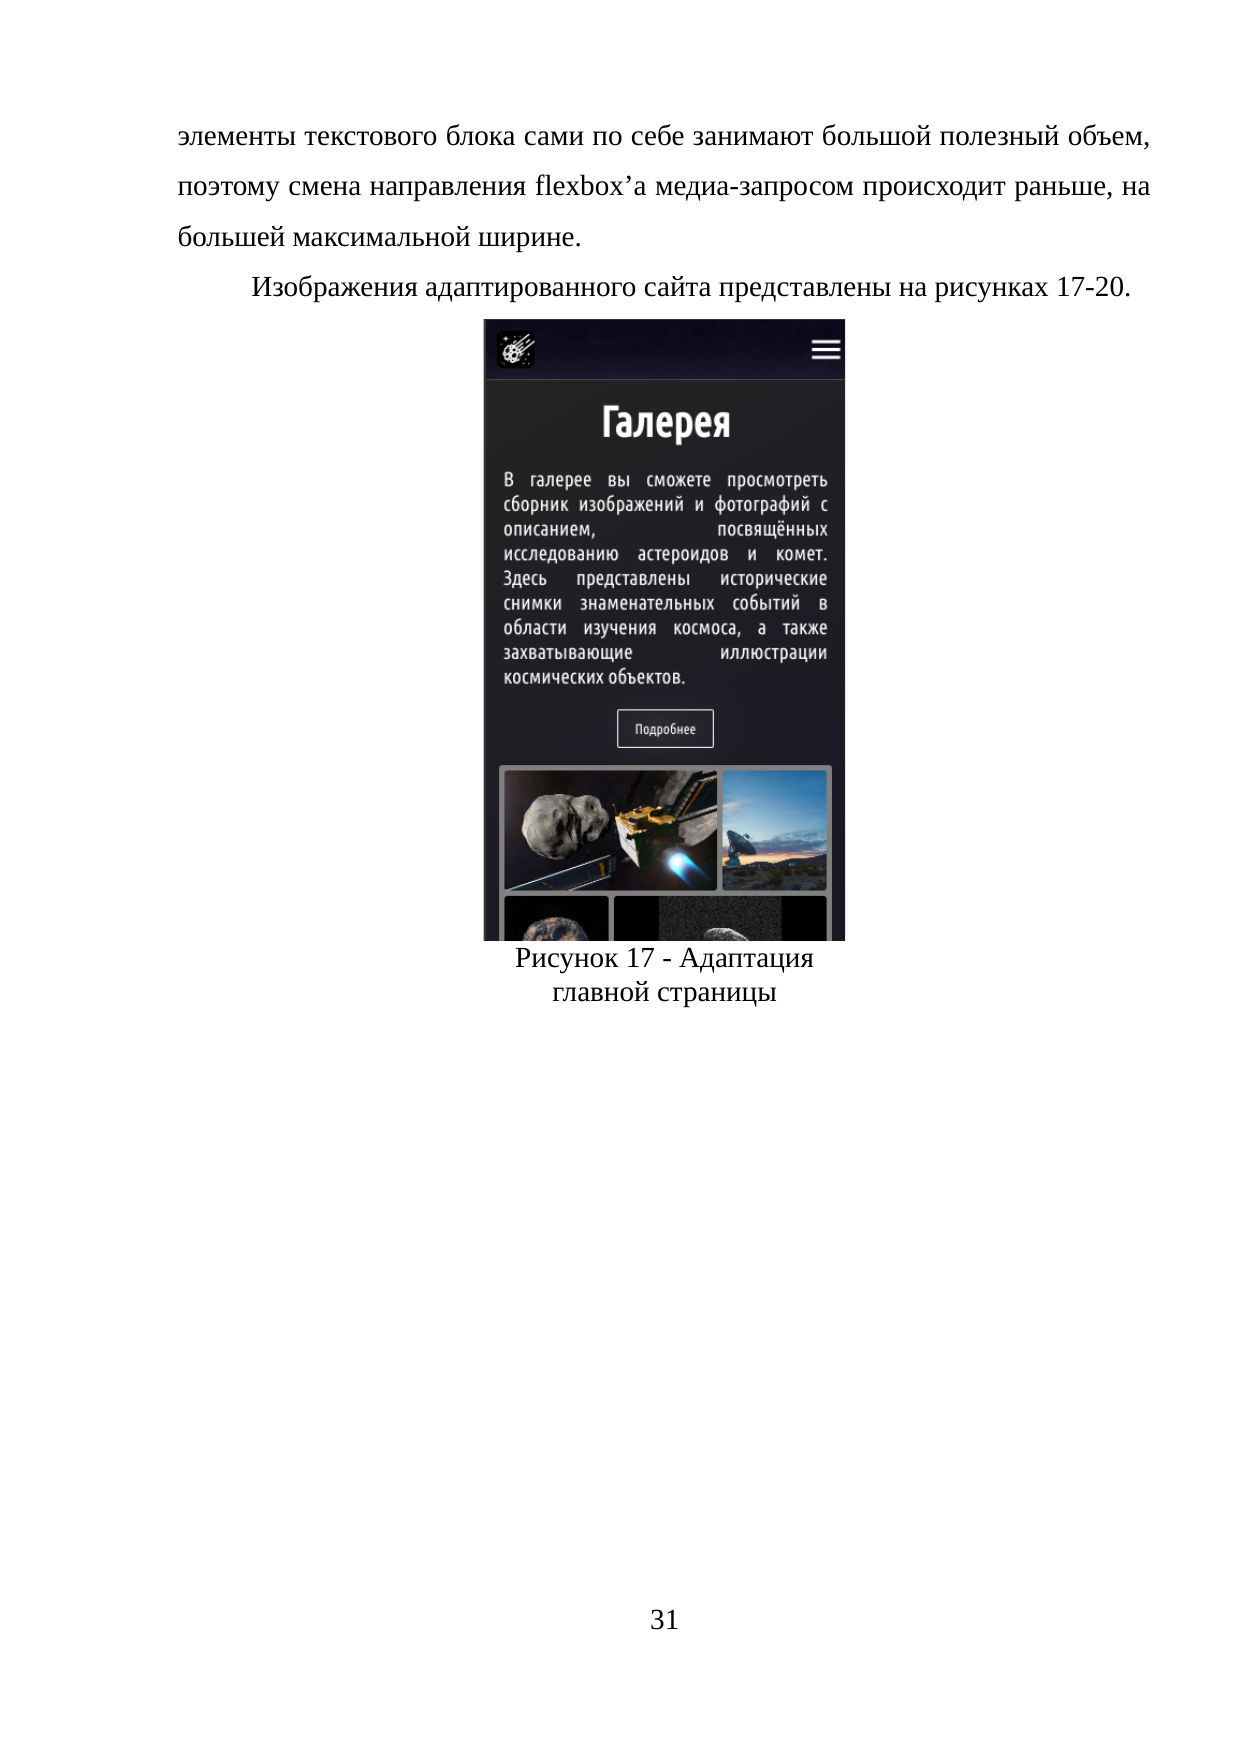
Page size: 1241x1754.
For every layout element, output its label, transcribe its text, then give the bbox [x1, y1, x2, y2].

text Изображения адаптированного сайта представлены на рисунках 17-20. [177, 269, 1152, 303]
text Рисунок 17 - Адаптация главной страницы [483, 941, 845, 1007]
text элементы текстового блока сами по себе занимают большой полезный объем, поэтому смена направления flexbox’a медиа-запросом происходит раньше, на большей максимальной ширине. [177, 118, 1152, 252]
picture [483, 319, 846, 941]
